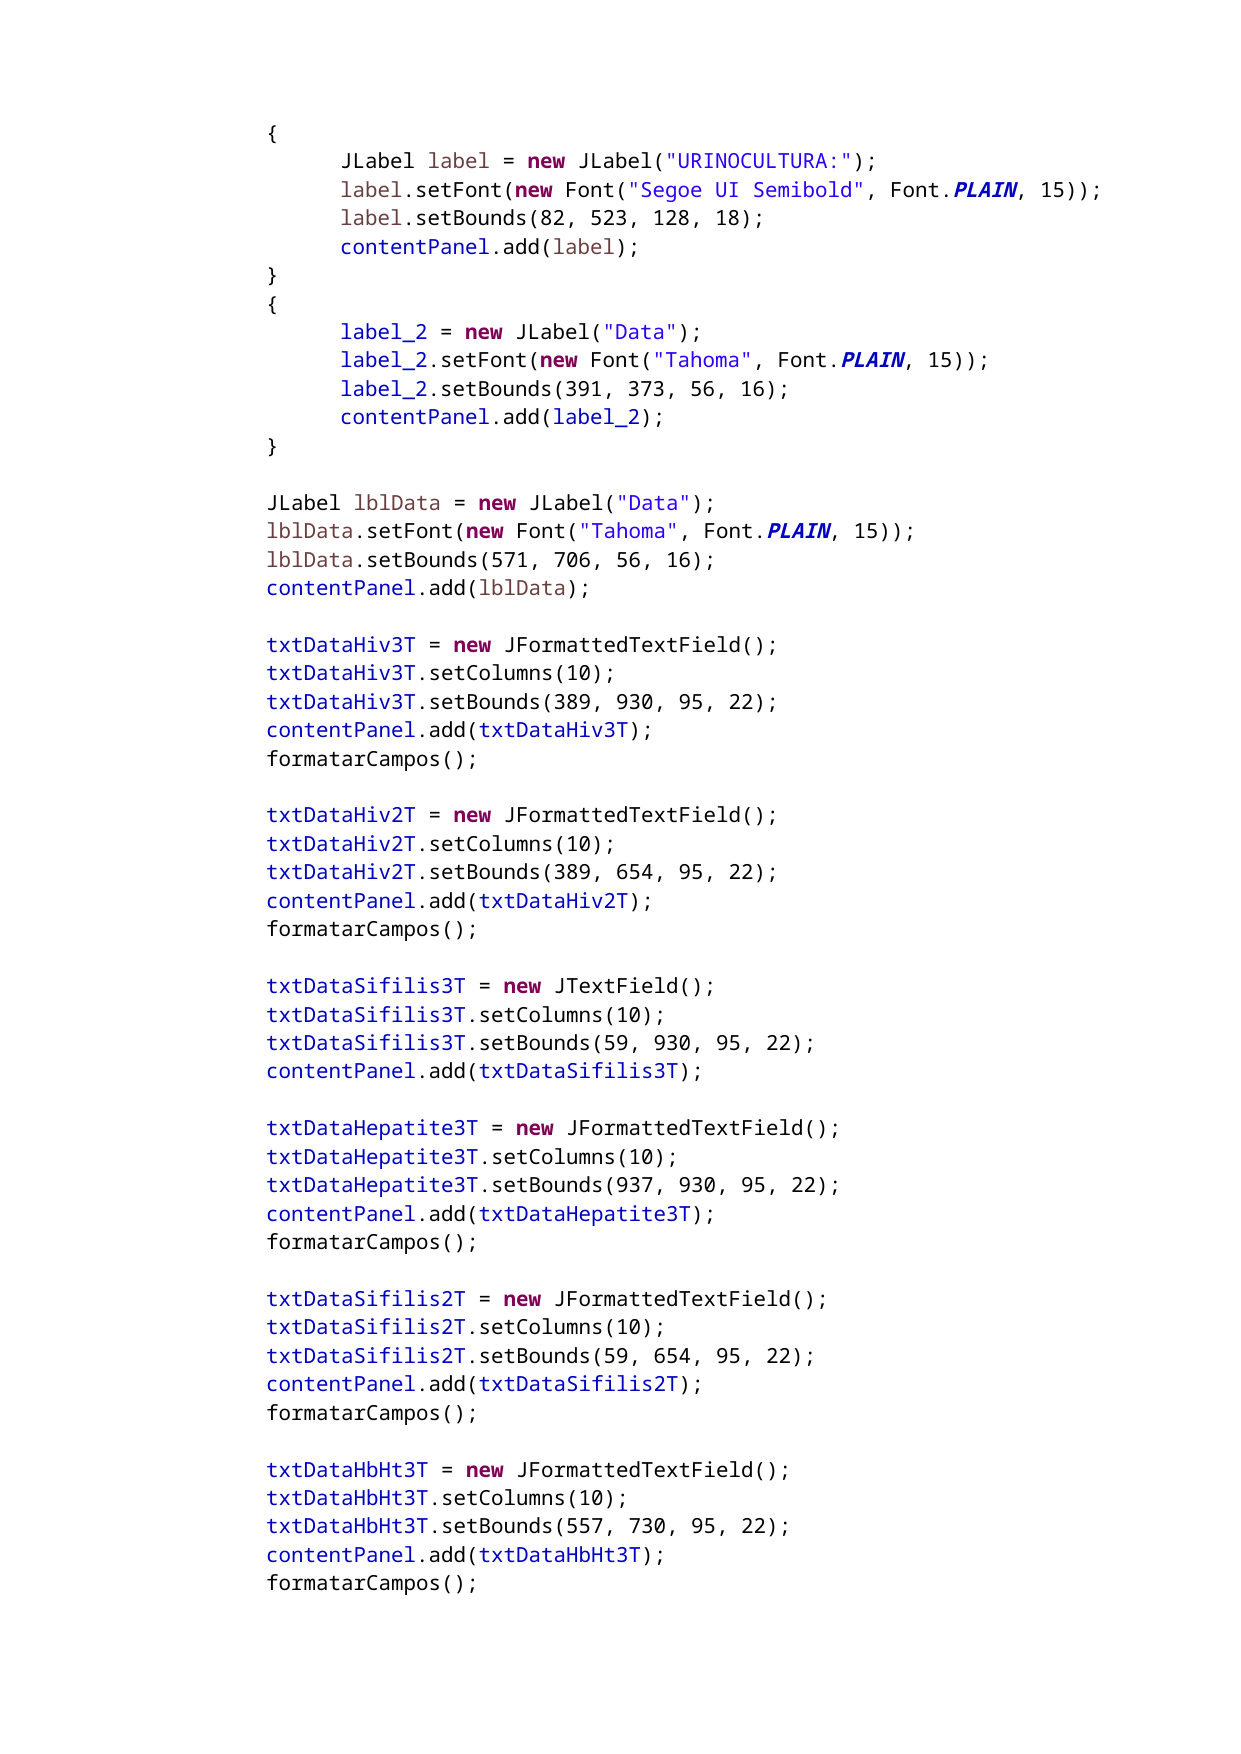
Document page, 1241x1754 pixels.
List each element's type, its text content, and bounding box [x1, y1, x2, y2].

text { [118, 289, 1122, 317]
text txtDataHbHt3T = new JFormattedTextField(); [118, 1455, 1122, 1483]
text label_2.setFont(new Font("Tahoma", Font.PLAIN, 15)); [118, 346, 1122, 374]
text txtDataHiv2T.setBounds(389, 654, 95, 22); [118, 857, 1122, 886]
text txtDataHbHt3T.setBounds(557, 730, 95, 22); [118, 1512, 1122, 1540]
text txtDataHepatite3T.setBounds(937, 930, 95, 22); [118, 1170, 1122, 1199]
text label_2.setBounds(391, 373, 56, 16); [118, 374, 1122, 402]
text txtDataSifilis2T = new JFormattedTextField(); [118, 1284, 1122, 1312]
text label.setBounds(82, 523, 128, 18); [118, 203, 1122, 232]
text txtDataSifilis3T = new JTextField(); [118, 971, 1122, 1000]
text txtDataSifilis2T.setBounds(59, 654, 95, 22); [118, 1341, 1122, 1369]
text lblData.setBounds(571, 706, 56, 16); [118, 545, 1122, 573]
text lblData.setFont(new Font("Tahoma", Font.PLAIN, 15)); [118, 516, 1122, 545]
text label_2 = new JLabel("Data"); [118, 317, 1122, 346]
text txtDataHepatite3T = new JFormattedTextField(); [118, 1113, 1122, 1142]
text txtDataHiv3T = new JFormattedTextField(); [118, 630, 1122, 658]
text } [118, 431, 1122, 459]
text label.setFont(new Font("Segoe UI Semibold", Font.PLAIN, 15)); [118, 175, 1122, 203]
text contentPanel.add(txtDataHiv3T); [118, 715, 1122, 744]
text contentPanel.add(label_2); [118, 402, 1122, 431]
text contentPanel.add(txtDataSifilis2T); [118, 1369, 1122, 1398]
text formatarCampos(); [118, 1227, 1122, 1256]
text formatarCampos(); [118, 1398, 1122, 1426]
text txtDataHbHt3T.setColumns(10); [118, 1483, 1122, 1512]
text JLabel label = new JLabel("URINOCULTURA:"); [118, 147, 1122, 175]
text txtDataHiv3T.setColumns(10); [118, 658, 1122, 687]
text txtDataSifilis3T.setColumns(10); [118, 1000, 1122, 1028]
text txtDataHiv3T.setBounds(389, 930, 95, 22); [118, 687, 1122, 715]
text contentPanel.add(txtDataHepatite3T); [118, 1199, 1122, 1227]
text txtDataSifilis2T.setColumns(10); [118, 1312, 1122, 1341]
text JLabel lblData = new JLabel("Data"); [118, 488, 1122, 516]
text contentPanel.add(lblData); [118, 573, 1122, 602]
text txtDataHiv2T = new JFormattedTextField(); [118, 801, 1122, 829]
text contentPanel.add(txtDataHiv2T); [118, 886, 1122, 914]
text contentPanel.add(label); [118, 232, 1122, 260]
text } [118, 260, 1122, 289]
text formatarCampos(); [118, 1568, 1122, 1597]
text txtDataHiv2T.setColumns(10); [118, 829, 1122, 857]
text contentPanel.add(txtDataHbHt3T); [118, 1540, 1122, 1568]
text contentPanel.add(txtDataSifilis3T); [118, 1057, 1122, 1085]
text { [118, 118, 1122, 147]
text txtDataSifilis3T.setBounds(59, 930, 95, 22); [118, 1028, 1122, 1057]
text txtDataHepatite3T.setColumns(10); [118, 1142, 1122, 1170]
text formatarCampos(); [118, 744, 1122, 772]
text formatarCampos(); [118, 914, 1122, 943]
